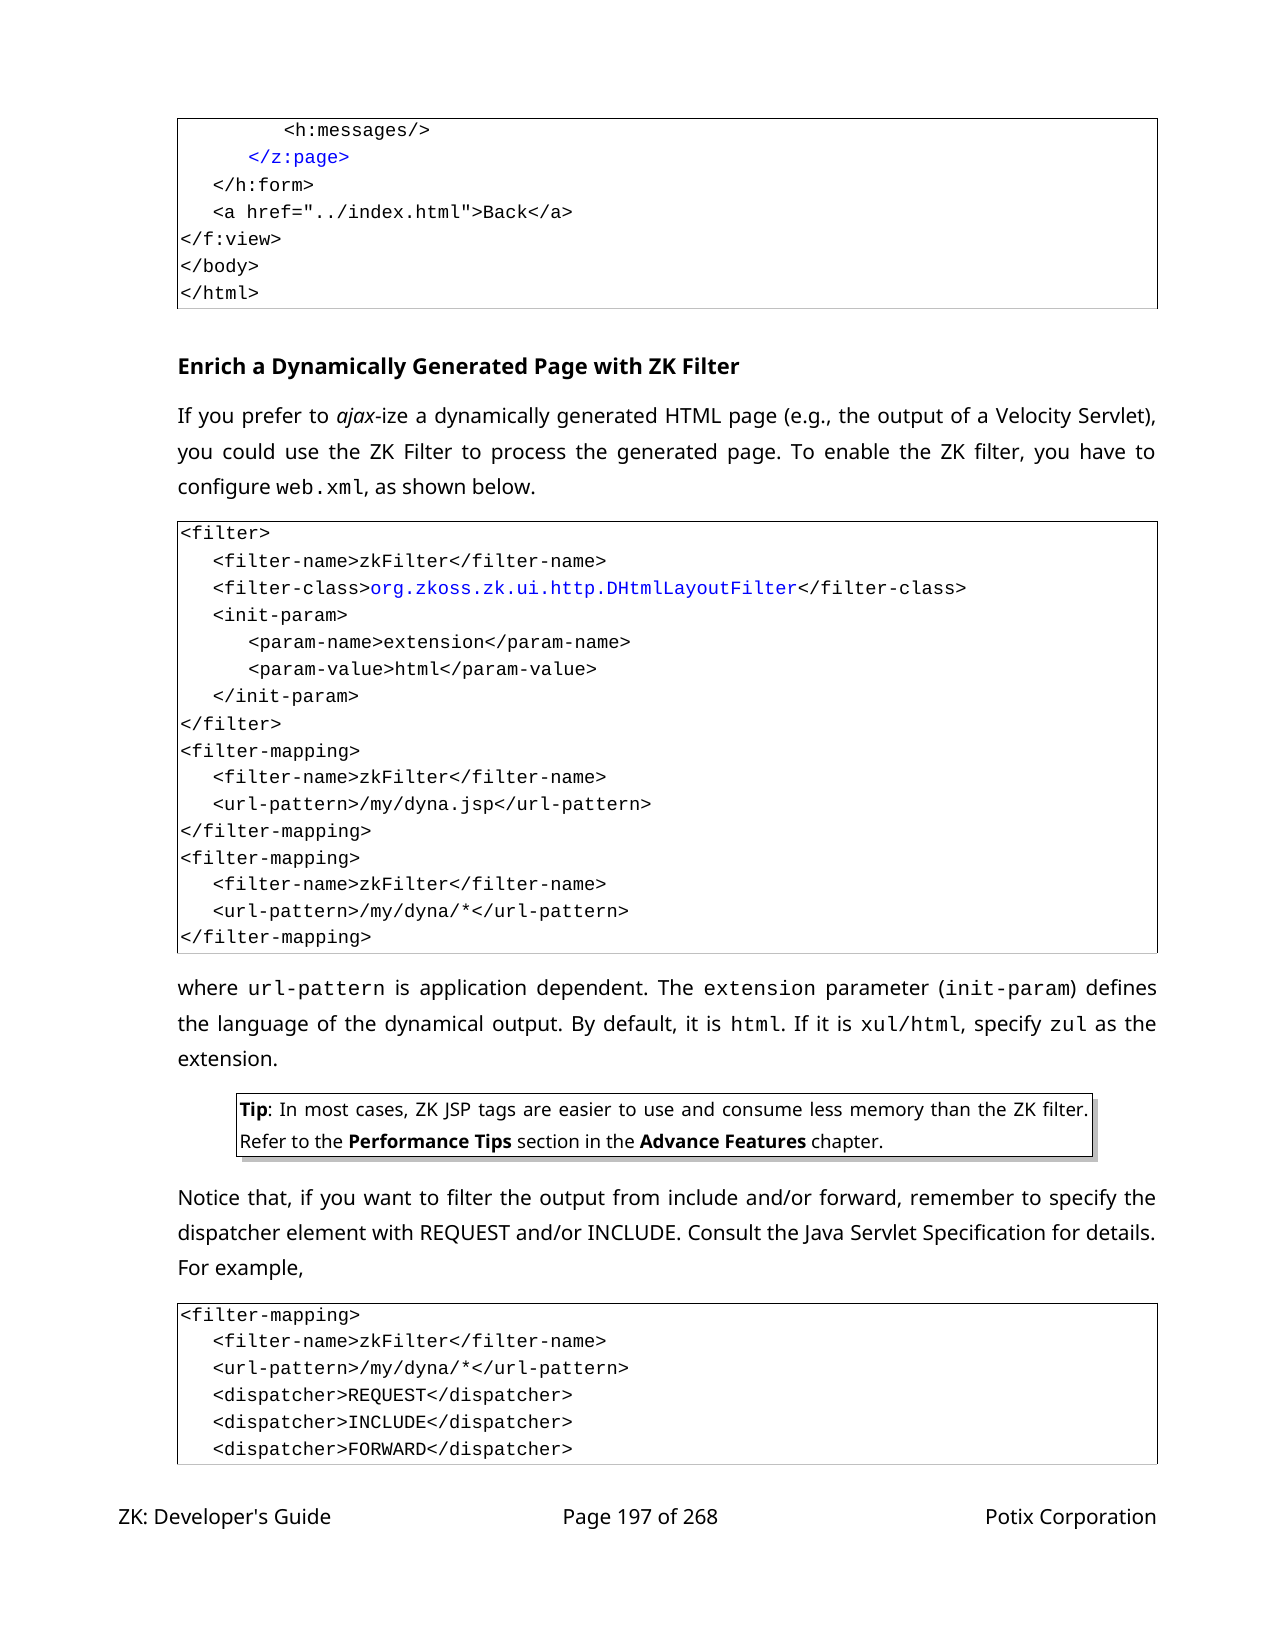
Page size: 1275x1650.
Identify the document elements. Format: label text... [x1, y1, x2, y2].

subtitle Enrich a Dynamically Generated Page with ZK Filter [177, 351, 1157, 381]
text <filter-mapping> <filter-name>zkFilter</filter-name> <url-pattern>/my/dyna.jsp</url-pattern> </filter-mapping> [178, 739, 1157, 843]
text Tip: In most cases, ZK JSP tags are easier to use and consume less memory than the ZK filter. Refer to the Performance Tips section in the Advance Features chapter. [237, 1094, 1092, 1156]
text </f:view> [178, 227, 1157, 251]
text <filter-mapping> <filter-name>zkFilter</filter-name> <url-pattern>/my/dyna/*</url-pattern> [178, 1304, 1157, 1380]
text <dispatcher>FORWARD</dispatcher> [178, 1437, 1157, 1464]
text <dispatcher>INCLUDE</dispatcher> [178, 1410, 1157, 1434]
text <h:messages/> [178, 119, 1157, 142]
text </body> [178, 254, 1157, 278]
text <param-value>html</param-value> [178, 657, 1157, 681]
text <a href="../index.html">Back</a> [178, 200, 1157, 224]
text <filter-class>org.zkoss.zk.ui.http.DHtmlLayoutFilter</filter-class> [178, 576, 1157, 600]
text <filter-name>zkFilter</filter-name> [178, 548, 1157, 573]
text </z:page> [178, 145, 1157, 169]
text If you prefer to ajax-ize a dynamically generated HTML page (e.g., the output of a Velocity Servlet), you could use the ZK Filter to process the generated page. To enable the ZK filter, you have to configure web.xml, as shown below. [177, 402, 1157, 501]
text </h:form> [178, 172, 1157, 197]
text Notice that, if you want to filter the output from include and/or forward, remember to specify the dispatcher element with REQUEST and/or INCLUDE. Consult the Java Servlet Specification for details. For example, [177, 1183, 1157, 1282]
text </filter> [178, 712, 1157, 736]
text <filter-mapping> <filter-name>zkFilter</filter-name> <url-pattern>/my/dyna/*</url-pattern> </filter-mapping> [178, 846, 1157, 953]
text <param-name>extension</param-name> [178, 630, 1157, 654]
text <filter> [178, 522, 1157, 546]
text </init-param> [178, 684, 1157, 709]
text </html> [178, 281, 1157, 308]
text <init-param> [178, 603, 1157, 627]
text where url-pattern is application dependent. The extension parameter (init-param) defines the language of the dynamical output. By default, it is html. If it is xul/html, specify zul as the extension. [177, 973, 1157, 1072]
text <dispatcher>REQUEST</dispatcher> [178, 1383, 1157, 1407]
